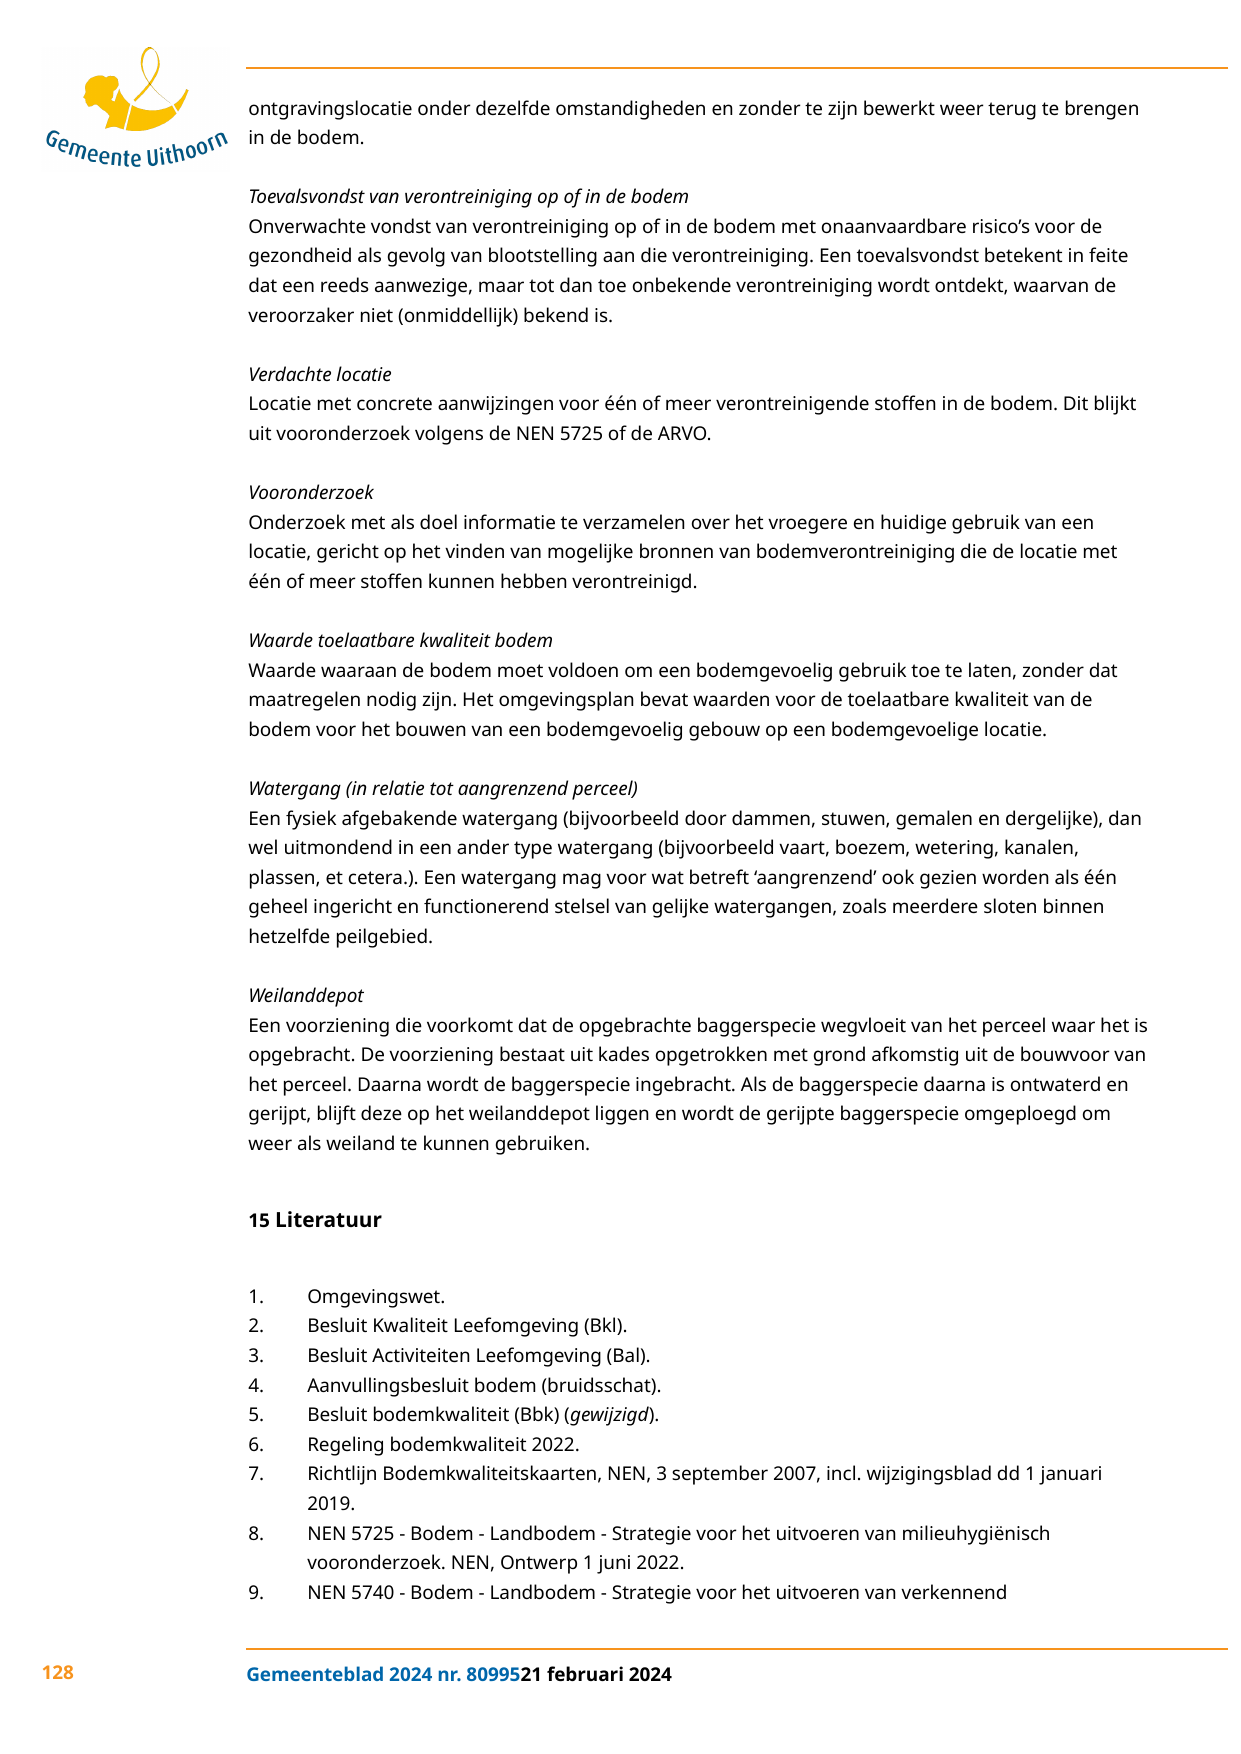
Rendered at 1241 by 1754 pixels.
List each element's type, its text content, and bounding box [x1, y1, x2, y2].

text ontgravingslocatie onder dezelfde omstandigheden en zonder te zijn bewerkt weer terug te brengen in de bodem. [248, 95, 1152, 150]
text Waarde toelaatbare kwaliteit bodem [248, 627, 1152, 653]
list Aanvullingsbesluit bodem (bruidsschat). [248, 1372, 1152, 1398]
text Een voorziening die voorkomt dat de opgebrachte baggerspecie wegvloeit van het perceel waar het is opgebracht. De voorziening bestaat uit kades opgetrokken met grond afkomstig uit de bouwvoor van het perceel. Daarna wordt de baggerspecie ingebracht. Als de baggerspecie daarna is ontwaterd en gerijpt, blijft deze op het weilanddepot liggen en wordt de gerijpte baggerspecie omgeploegd om weer als weiland te kunnen gebruiken. [248, 1012, 1152, 1156]
text Verdachte locatie [248, 361, 1152, 387]
list NEN 5740 - Bodem - Landbodem - Strategie voor het uitvoeren van verkennend [248, 1579, 1152, 1605]
list Besluit Activiteiten Leefomgeving (Bal). [248, 1342, 1152, 1368]
text 15 Literatuur [248, 1205, 1152, 1234]
text Vooronderzoek [248, 479, 1152, 505]
text Onverwachte vondst van verontreiniging op of in de bodem met onaanvaardbare risico’s voor de gezondheid als gevolg van blootstelling aan die verontreiniging. Een toevalsvondst betekent in feite dat een reeds aanwezige, maar tot dan toe onbekende verontreiniging wordt ontdekt, waarvan de veroorzaker niet (onmiddellijk) bekend is. [248, 213, 1152, 328]
text Toevalsvondst van verontreiniging op of in de bodem [248, 183, 1152, 209]
list NEN 5725 - Bodem - Landbodem - Strategie voor het uitvoeren van milieuhygiënisch vooronderzoek. NEN, Ontwerp 1 juni 2022. [248, 1520, 1152, 1575]
list Omgevingswet. [248, 1283, 1152, 1309]
list Richtlijn Bodemkwaliteitskaarten, NEN, 3 september 2007, incl. wijzigingsblad dd 1 januari 2019. [248, 1461, 1152, 1516]
text Waarde waaraan de bodem moet voldoen om een bodemgevoelig gebruik toe te laten, zonder dat maatregelen nodig zijn. Het omgevingsplan bevat waarden voor de toelaatbare kwaliteit van de bodem voor het bouwen van een bodemgevoelig gebouw op een bodemgevoelige locatie. [248, 657, 1152, 742]
list Besluit Kwaliteit Leefomgeving (Bkl). [248, 1313, 1152, 1338]
text Locatie met concrete aanwijzingen voor één of meer verontreinigende stoffen in de bodem. Dit blijkt uit vooronderzoek volgens de NEN 5725 of de ARVO. [248, 391, 1152, 446]
list Regeling bodemkwaliteit 2022. [248, 1431, 1152, 1457]
picture [41, 47, 231, 172]
text Onderzoek met als doel informatie te verzamelen over het vroegere en huidige gebruik van een locatie, gericht op het vinden van mogelijke bronnen van bodemverontreiniging die de locatie met één of meer stoffen kunnen hebben verontreinigd. [248, 509, 1152, 594]
list Besluit bodemkwaliteit (Bbk) (gewijzigd). [248, 1401, 1152, 1427]
text Weilanddepot [248, 982, 1152, 1008]
text Watergang (in relatie tot aangrenzend perceel) [248, 775, 1152, 801]
text Een fysiek afgebakende watergang (bijvoorbeeld door dammen, stuwen, gemalen en dergelijke), dan wel uitmondend in een ander type watergang (bijvoorbeeld vaart, boezem, wetering, kanalen, plassen, et cetera.). Een watergang mag voor wat betreft ‘aangrenzend’ ook gezien worden als één geheel ingericht en functionerend stelsel van gelijke watergangen, zoals meerdere sloten binnen hetzelfde peilgebied. [248, 805, 1152, 949]
